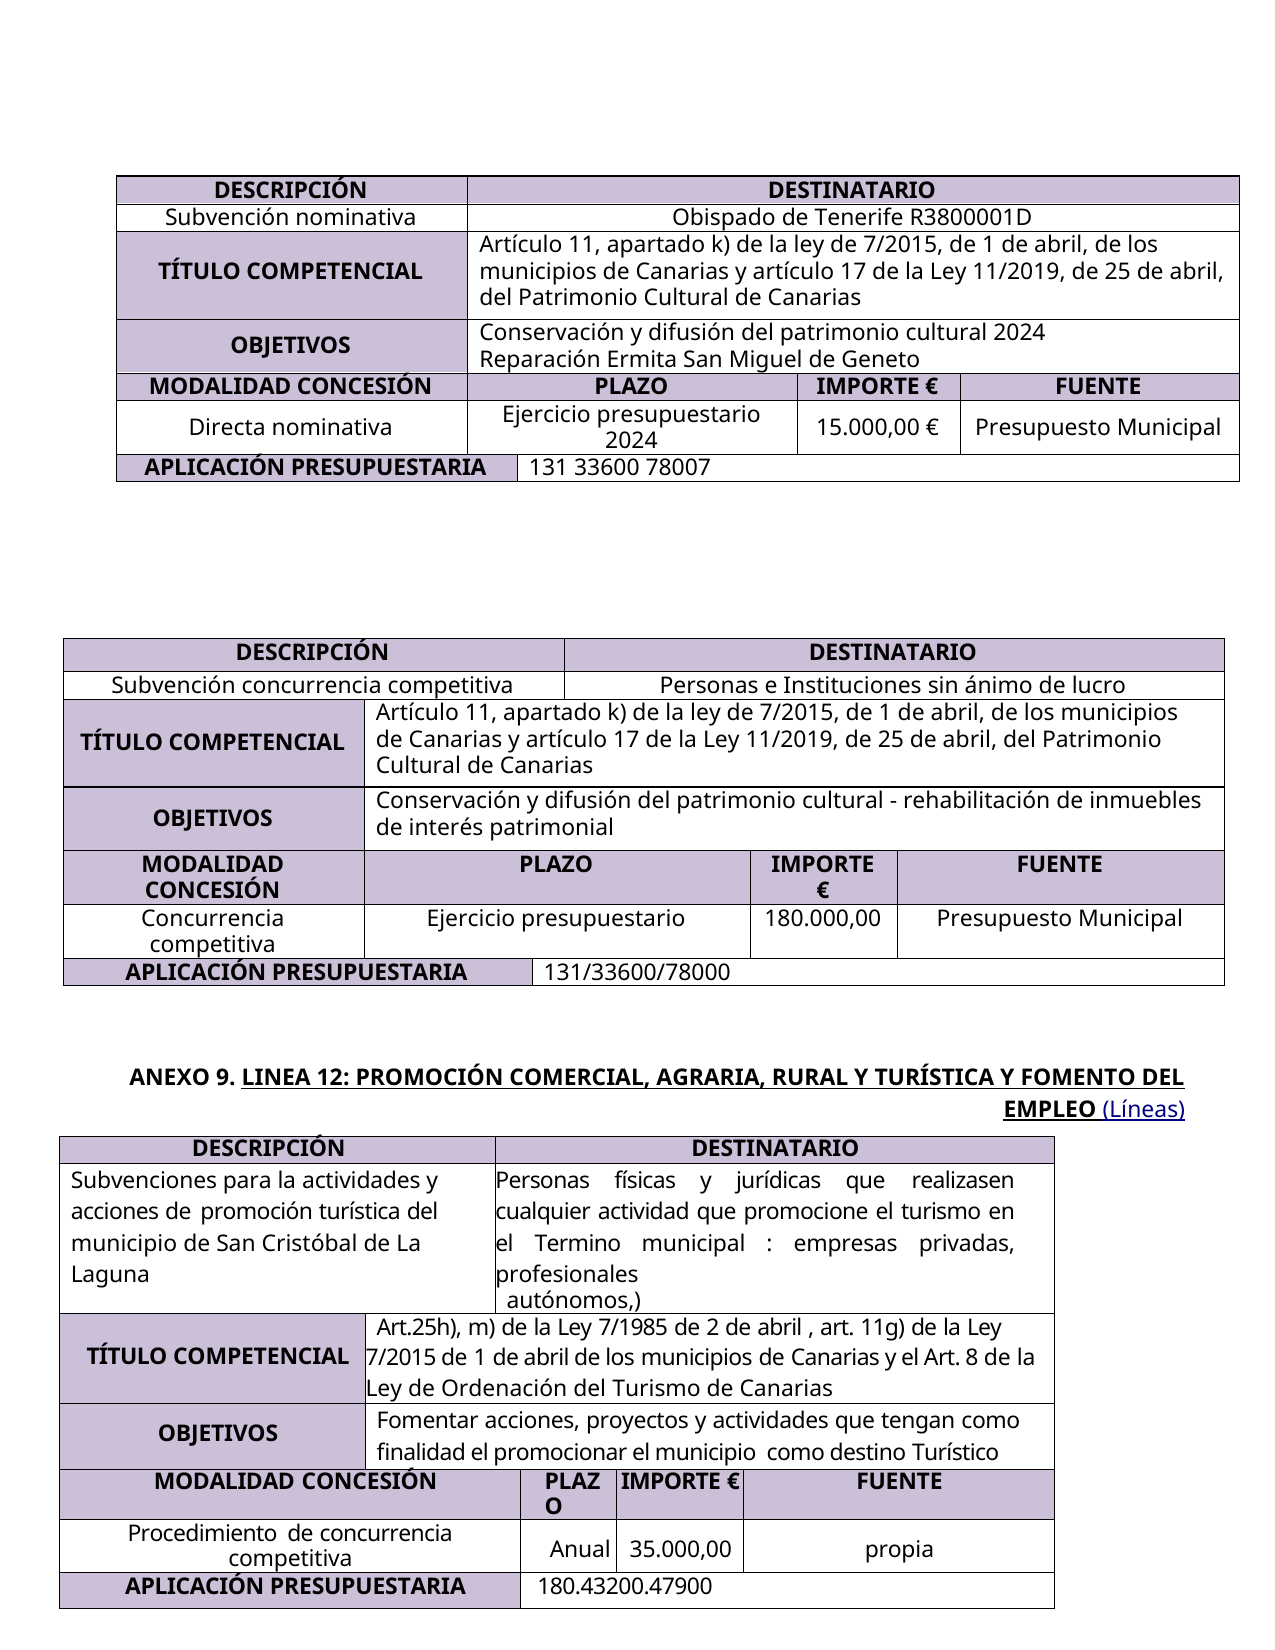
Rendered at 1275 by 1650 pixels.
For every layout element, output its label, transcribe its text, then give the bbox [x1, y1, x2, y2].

table_cell 180.43200.47900 [521, 1573, 1054, 1608]
table_cell IMPORTE € [751, 851, 897, 904]
table_cell IMPORTE € [617, 1470, 743, 1519]
table_cell 131/33600/78000 [533, 959, 1224, 985]
table_cell OBJETIVOS [64, 788, 364, 850]
table_cell propia [744, 1520, 1054, 1572]
table_cell FUENTE [744, 1470, 1054, 1519]
table_cell Conservación y difusión del patrimonio cultural - rehabilitación de inmuebles de interés patrimonial [365, 788, 1224, 850]
table_cell Anual [521, 1520, 616, 1572]
table_cell TÍTULO COMPETENCIAL [117, 232, 467, 319]
table_cell Ejercicio presupuestario [365, 905, 750, 958]
table_cell Procedimiento de concurrencia competitiva [60, 1520, 520, 1572]
table_cell 35.000,00 [617, 1520, 743, 1572]
table_cell APLICACIÓN PRESUPUESTARIA [60, 1573, 520, 1608]
table_header DESCRIPCIÓN [64, 639, 564, 671]
table_header DESTINATARIO [468, 177, 1239, 203]
table_header DESCRIPCIÓN [60, 1137, 495, 1163]
table_cell OBJETIVOS [117, 320, 467, 372]
table_cell APLICACIÓN PRESUPUESTARIA [64, 959, 532, 985]
table_cell MODALIDAD CONCESIÓN [60, 1470, 520, 1519]
table_cell Fomentar acciones, proyectos y actividades que tengan como finalidad el promocionar el municipio como destino Turístico [366, 1404, 1054, 1469]
table_header DESTINATARIO [565, 639, 1224, 671]
table_cell TÍTULO COMPETENCIAL [60, 1314, 365, 1403]
table_cell Personas físicas y jurídicas que realizasen cualquier actividad que promocione el turismo en el Termino municipal : empresas privadas, profesionales autónomos,) [496, 1164, 1054, 1313]
table_cell Ejercicio presupuestario 2024 [468, 401, 797, 454]
table_cell Conservación y difusión del patrimonio cultural 2024 Reparación Ermita San Miguel de Geneto [468, 320, 1239, 372]
table_cell APLICACIÓN PRESUPUESTARIA [117, 455, 517, 481]
table_cell IMPORTE € [798, 374, 960, 400]
table_cell 15.000,00 € [798, 401, 960, 454]
table_cell FUENTE [961, 374, 1239, 400]
table_cell Obispado de Tenerife R3800001D [468, 205, 1239, 231]
table_cell Artículo 11, apartado k) de la ley de 7/2015, de 1 de abril, de los municipios de Canarias y artículo 17 de la Ley 11/2019, de 25 de abril, del Patrimonio Cultural de Canarias [365, 700, 1224, 786]
table_cell TÍTULO COMPETENCIAL [64, 700, 364, 786]
table_header DESCRIPCIÓN [117, 177, 467, 203]
table_cell Presupuesto Municipal [961, 401, 1239, 454]
table_cell Directa nominativa [117, 401, 467, 454]
table_cell Personas e Instituciones sin ánimo de lucro [565, 672, 1224, 698]
table_cell FUENTE [898, 851, 1224, 904]
table_cell OBJETIVOS [60, 1404, 365, 1469]
table_cell MODALIDAD CONCESIÓN [64, 851, 364, 904]
table_cell PLAZO [521, 1470, 616, 1519]
table_cell Subvención nominativa [117, 205, 467, 231]
table_cell Subvenciones para la actividades y acciones de promoción turística del municipio de San Cristóbal de La Laguna [60, 1164, 495, 1313]
table_cell 180.000,00 [751, 905, 897, 958]
table_cell 131 33600 78007 [518, 455, 1239, 481]
table_cell Presupuesto Municipal [898, 905, 1224, 958]
table_cell Artículo 11, apartado k) de la ley de 7/2015, de 1 de abril, de los municipios de Canarias y artículo 17 de la Ley 11/2019, de 25 de abril, del Patrimonio Cultural de Canarias [468, 232, 1239, 319]
table_cell PLAZO [365, 851, 750, 904]
table_header DESTINATARIO [496, 1137, 1054, 1163]
table_cell PLAZO [468, 374, 797, 400]
table_cell Subvención concurrencia competitiva [64, 672, 564, 698]
table_cell MODALIDAD CONCESIÓN [117, 374, 467, 400]
table_cell Concurrencia competitiva [64, 905, 364, 958]
text ANEXO 9. LINEA 12: PROMOCIÓN COMERCIAL, AGRARIA, RURAL Y TURÍSTICA Y FOMENTO DEL EMPLEO (Líneas) [44, 1061, 1185, 1124]
table_cell Art.25h), m) de la Ley 7/1985 de 2 de abril , art. 11g) de la Ley 7/2015 de 1 de abril de los municipios de Canarias y el Art. 8 de la Ley de Ordenación del Turismo de Canarias [366, 1314, 1054, 1403]
